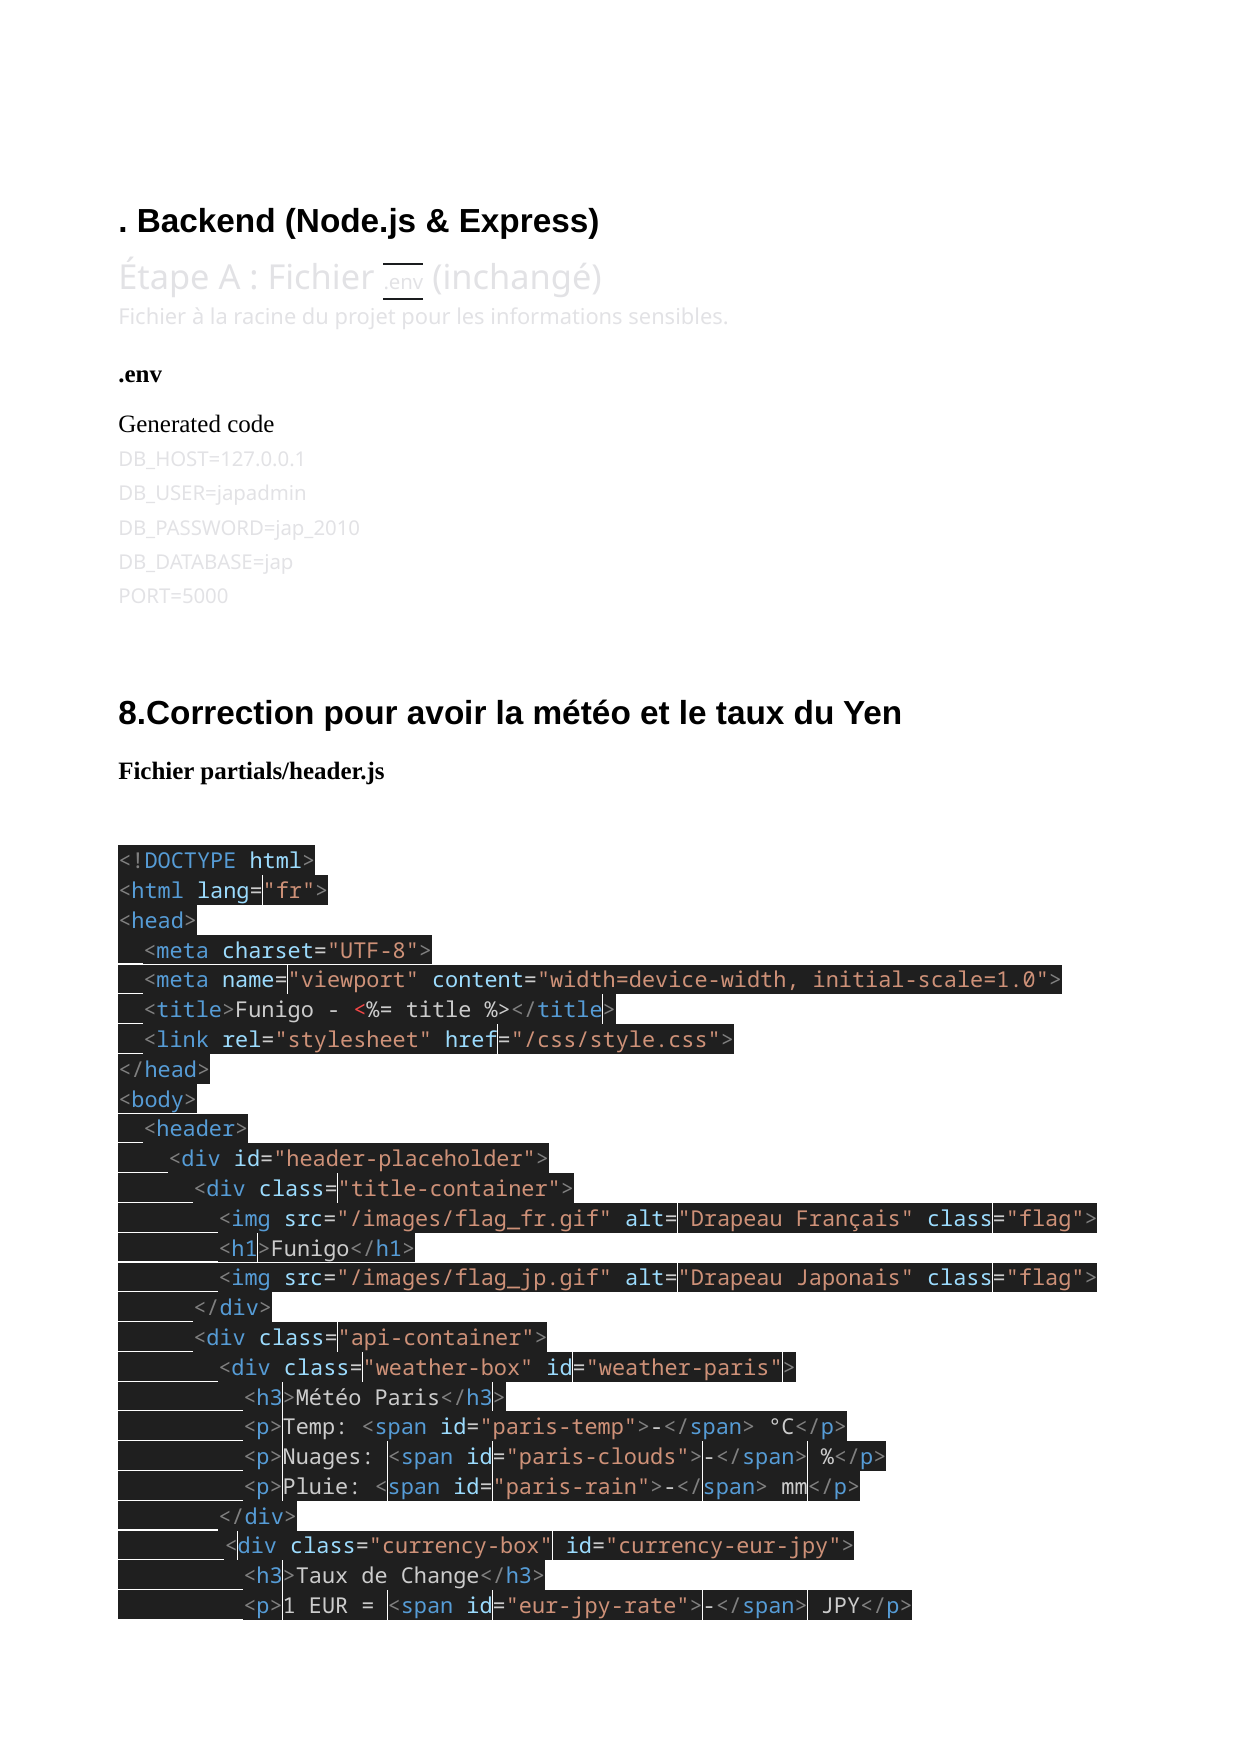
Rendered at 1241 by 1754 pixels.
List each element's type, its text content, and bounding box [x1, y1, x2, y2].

subtitle Fichier partials/header.js [118, 756, 1122, 785]
text </div> [118, 1501, 1122, 1531]
text <body> [118, 1084, 1122, 1113]
text <div class="weather-box" id="weather-paris"> [118, 1352, 1122, 1382]
text <meta name="viewport" content="width=device-width, initial-scale=1.0"> [118, 964, 1122, 994]
text <div id="header-placeholder"> [118, 1143, 1122, 1173]
text <h1>Funigo</h1> [118, 1233, 1122, 1262]
subtitle . Backend (Node.js & Express) [118, 201, 1122, 240]
subtitle 8.Correction pour avoir la météo et le taux du Yen [118, 693, 1122, 731]
text <p>1 EUR = <span id="eur-jpy-rate">-</span> JPY</p> [118, 1590, 1122, 1620]
text DB_HOST=127.0.0.1 [118, 438, 1122, 472]
text <div class="title-container"> [118, 1173, 1122, 1203]
text <title>Funigo - <%= title %></title> [118, 994, 1122, 1024]
text DB_DATABASE=jap [118, 541, 1122, 575]
text </head> [118, 1054, 1122, 1084]
text Generated code [118, 407, 1122, 438]
text <div class="api-container"> [118, 1322, 1122, 1352]
text <head> [118, 905, 1122, 935]
text <html lang="fr"> [118, 875, 1122, 905]
text <p>Pluie: <span id="paris-rain">-</span> mm</p> [118, 1471, 1122, 1501]
text <meta charset="UTF-8"> [118, 935, 1122, 964]
subtitle Étape A : Fichier .env (inchangé) [118, 252, 1122, 299]
text <h3>Taux de Change</h3> [118, 1560, 1122, 1590]
text </div> [118, 1292, 1122, 1322]
text Fichier à la racine du projet pour les informations sensibles. [118, 299, 1122, 331]
text <p>Nuages: <span id="paris-clouds">-</span> %</p> [118, 1441, 1122, 1471]
text DB_USER=japadmin [118, 472, 1122, 507]
text <header> [118, 1113, 1122, 1143]
text <p>Temp: <span id="paris-temp">-</span> °C</p> [118, 1411, 1122, 1441]
text <!DOCTYPE html> [118, 845, 1122, 875]
text .env [118, 359, 1122, 388]
text <img src="/images/flag_jp.gif" alt="Drapeau Japonais" class="flag"> [118, 1262, 1122, 1292]
text PORT=5000 [118, 575, 1122, 610]
text <link rel="stylesheet" href="/css/style.css"> [118, 1024, 1122, 1054]
text <div class="currency-box" id="currency-eur-jpy"> [118, 1531, 1122, 1560]
text <h3>Météo Paris</h3> [118, 1382, 1122, 1411]
text DB_PASSWORD=jap_2010 [118, 507, 1122, 541]
text <img src="/images/flag_fr.gif" alt="Drapeau Français" class="flag"> [118, 1203, 1122, 1233]
